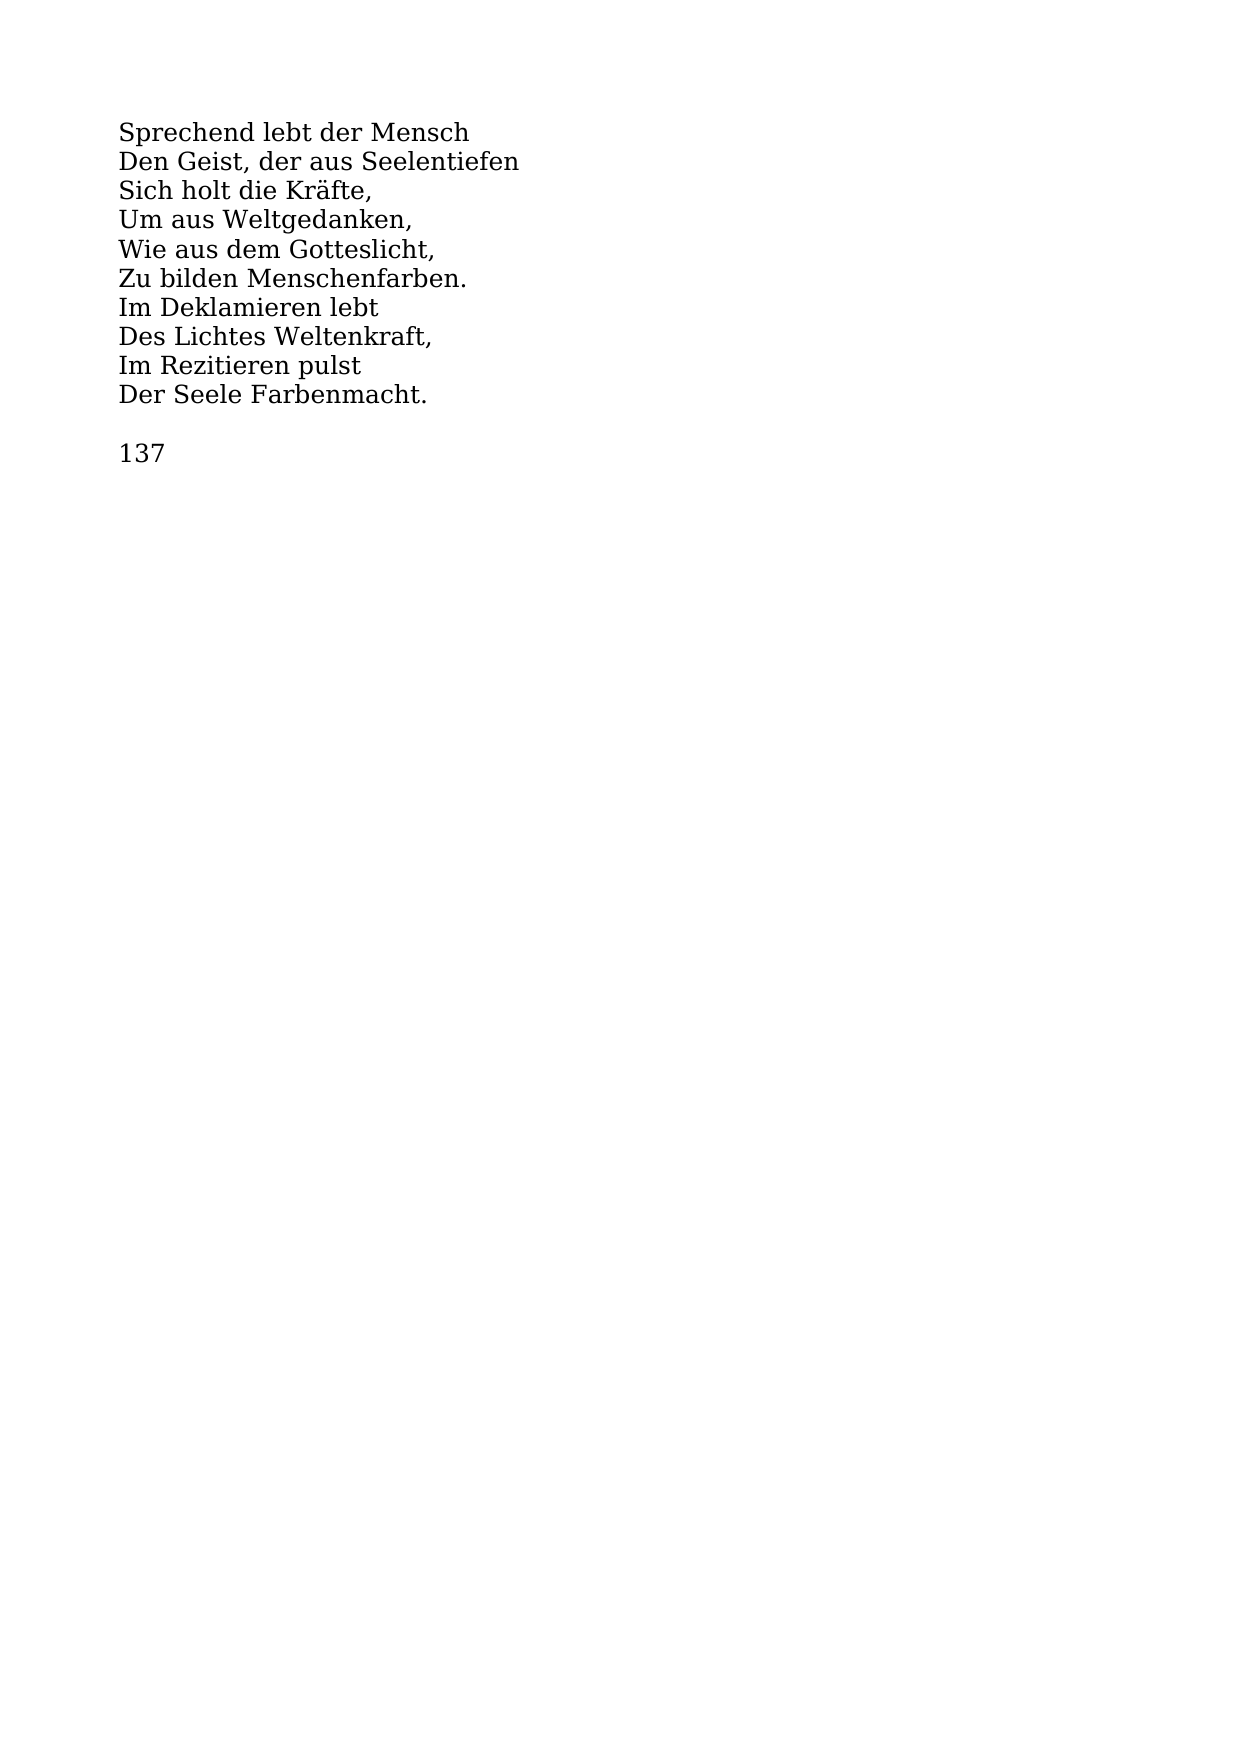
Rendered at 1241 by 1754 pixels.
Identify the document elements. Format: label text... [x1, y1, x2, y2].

text Der Seele Farbenmacht. [118, 381, 1122, 410]
text Wie aus dem Gotteslicht, [118, 235, 1122, 264]
text Sprechend lebt der Mensch [118, 118, 1122, 147]
text Im Rezitieren pulst [118, 351, 1122, 381]
text Im Deklamieren lebt [118, 293, 1122, 322]
text Den Geist, der aus Seelentiefen [118, 147, 1122, 176]
text Zu bilden Menschenfarben. [118, 264, 1122, 293]
text Um aus Weltgedanken, [118, 206, 1122, 235]
text Des Lichtes Weltenkraft, [118, 322, 1122, 351]
text Sich holt die Kräfte, [118, 176, 1122, 206]
text 137 [118, 439, 1122, 468]
